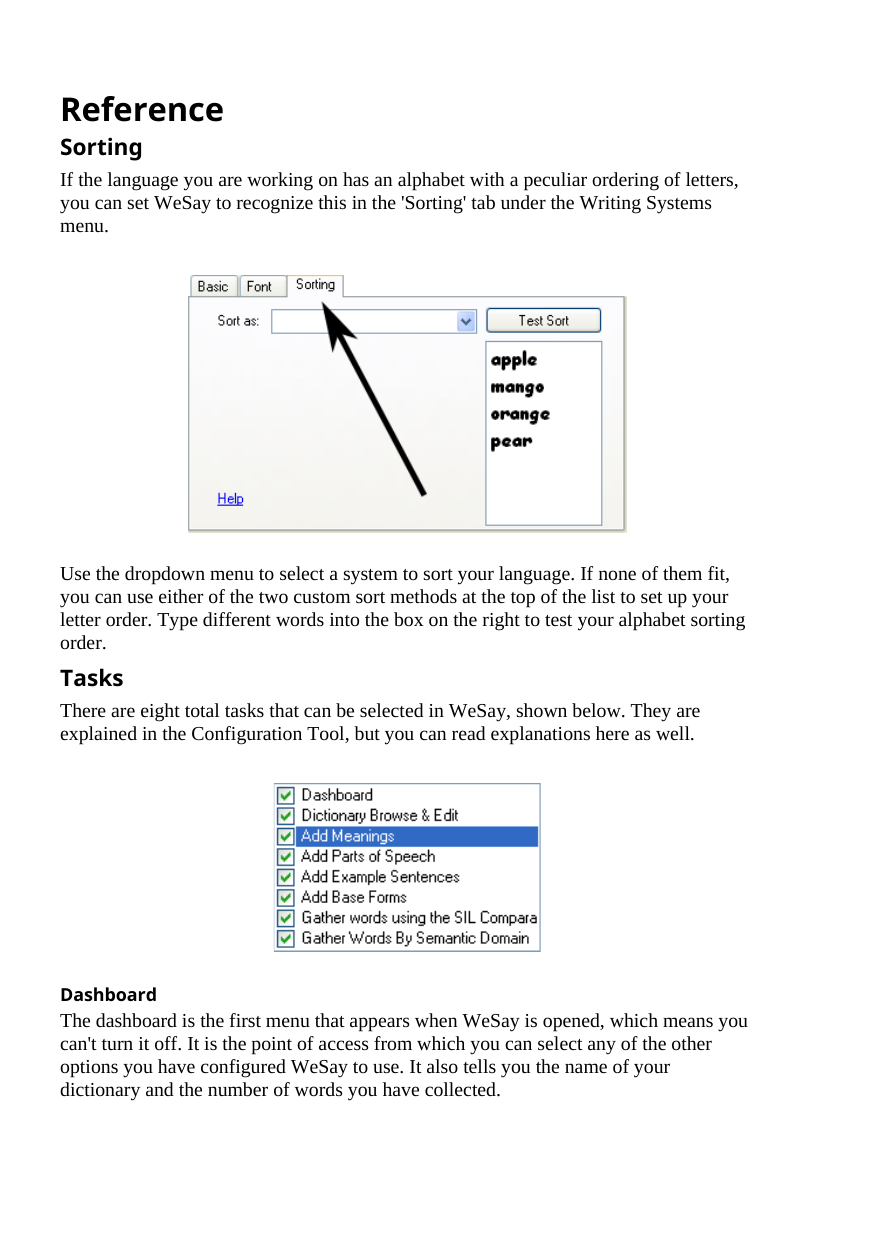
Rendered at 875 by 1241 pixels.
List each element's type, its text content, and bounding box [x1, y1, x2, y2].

picture [273, 783, 541, 952]
text Use the dropdown menu to select a system to sort your language. If none of them fit, you can use either of the two custom sort methods at the top of the list to set up your letter order. Type different words into the box on the right to test your alphabet sorting order. [60, 246, 754, 653]
picture [187, 275, 627, 533]
subtitle Tasks [60, 662, 754, 693]
subtitle Sorting [60, 131, 754, 162]
subtitle Dashboard [60, 754, 754, 1006]
text There are eight total tasks that can be selected in WeSay, shown below. They are explained in the Configuration Tool, but you can read explanations here as well. [60, 699, 754, 745]
text The dashboard is the first menu that appears when WeSay is opened, which means you can't turn it off. It is the point of access from which you can select any of the other options you have configured WeSay to use. It also tells you the name of your dictionary and the number of words you have collected. [60, 1009, 754, 1101]
text If the language you are working on has an alphabet with a peculiar ordering of letters, you can set WeSay to recognize this in the 'Sorting' tab under the Writing Systems menu. [60, 168, 754, 237]
subtitle Reference [60, 87, 754, 131]
